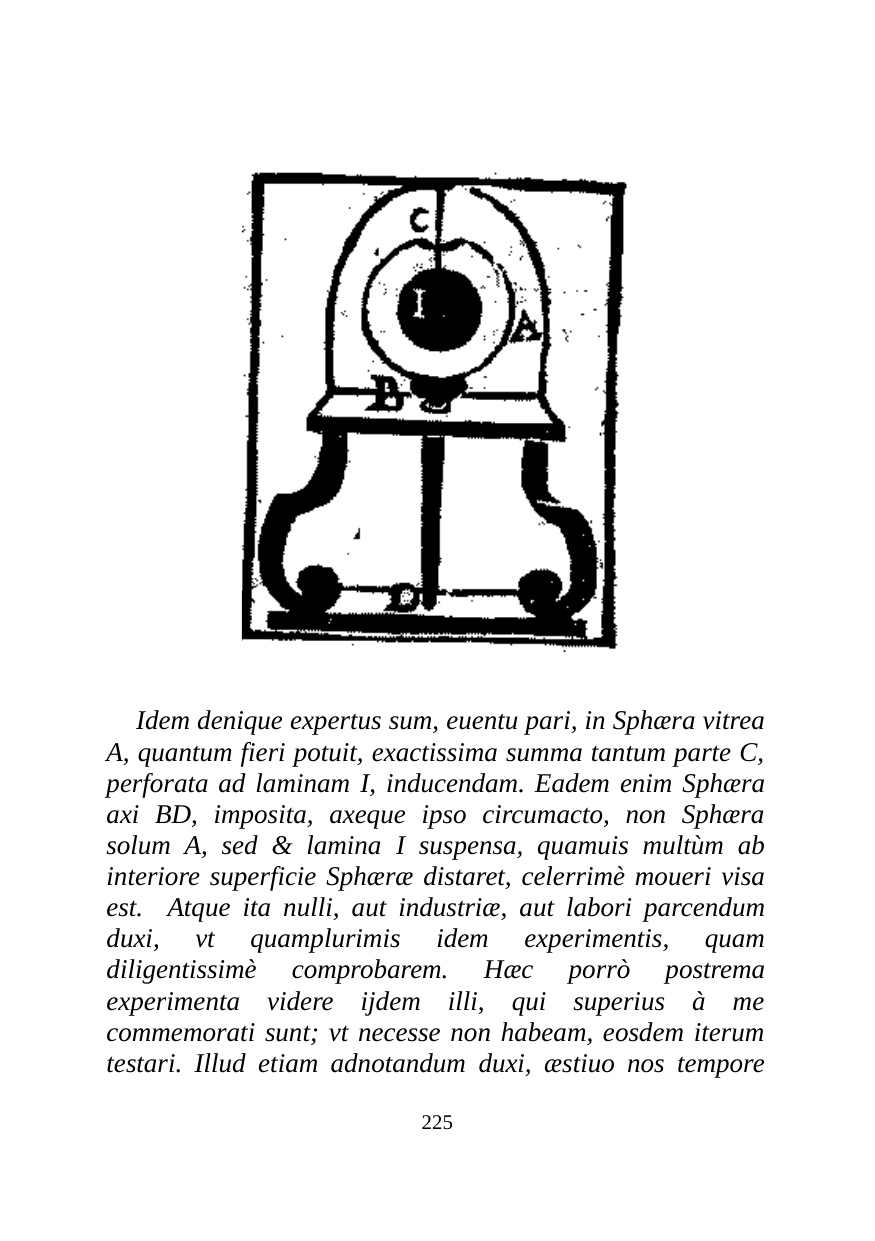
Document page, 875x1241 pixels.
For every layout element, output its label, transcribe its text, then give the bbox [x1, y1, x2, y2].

text Idem denique expertus sum, euentu pari, in Sphæra vitrea A, quantum fieri potuit, exactissima summa tantum parte C, perforata ad laminam I, inducendam. Eadem enim Sphæra axi BD, imposita, axeque ipso circumacto, non Sphæra solum A, sed & lamina I suspensa, quamuis multùm ab interiore superficie Sphæræ distaret, celerrimè moueri visa est. Atque ita nulli, aut industriæ, aut labori parcendum duxi, vt quamplurimis idem experimentis, quam diligentissimè comprobarem. Hæc porrò postrema experimenta videre ijdem illi, qui superius à me commemorati sunt; vt necesse non habeam, eosdem iterum testari. Illud etiam adnotandum duxi, æstiuo nos tempore [106, 704, 768, 1078]
picture [241, 159, 633, 652]
